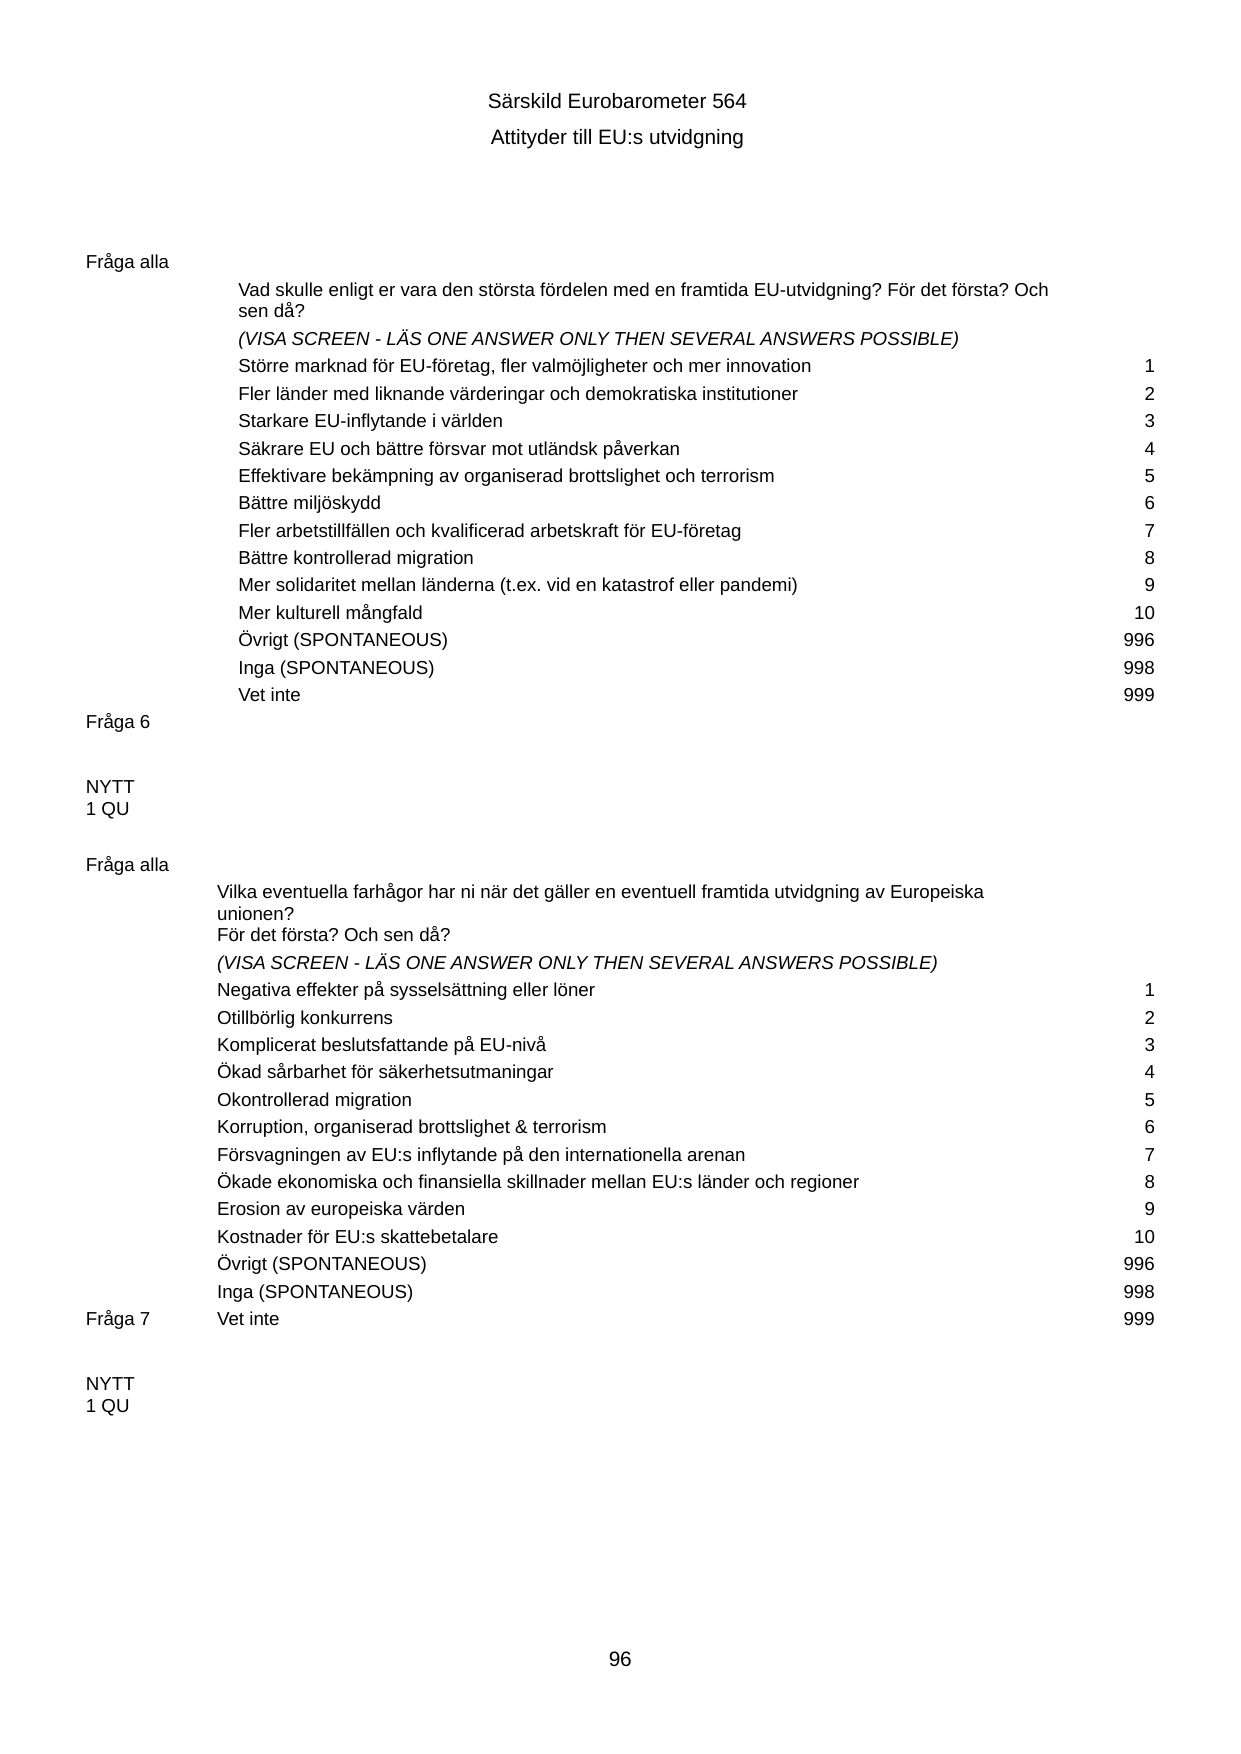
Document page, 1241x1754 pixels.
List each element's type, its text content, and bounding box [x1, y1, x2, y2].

table_cell Ökad sårbarhet för säkerhetsutmaningar [214, 1058, 988, 1086]
table_cell 9 [1049, 571, 1157, 599]
table_cell Övrigt (SPONTANEOUS) [235, 626, 1048, 653]
table_cell 7 [1049, 517, 1157, 544]
table_cell [1049, 878, 1157, 949]
table_cell 3 [989, 1031, 1157, 1058]
table_cell Fler länder med liknande värderingar och demokratiska institutioner [235, 380, 1048, 407]
table_cell Övrigt (SPONTANEOUS) [214, 1250, 988, 1277]
table_cell [1049, 823, 1157, 878]
table_cell [1049, 1419, 1157, 1453]
table_cell [1049, 736, 1157, 767]
table_cell Säkrare EU och bättre försvar mot utländsk påverkan [235, 434, 1048, 462]
table_cell NYTT 1 QU [83, 1363, 1048, 1419]
table_cell Negativa effekter på sysselsättning eller löner [214, 976, 988, 1003]
table_cell 7 [989, 1141, 1157, 1168]
table_cell Fråga 7 [83, 878, 214, 1332]
table_cell 3 [1049, 407, 1157, 434]
table_cell Vilka eventuella farhågor har ni när det gäller en eventuell framtida utvidgning av Europeiska unionen? För det första? Och sen då? [214, 878, 1048, 949]
table_cell [1049, 949, 1157, 976]
table_cell 10 [1049, 599, 1157, 626]
table_cell Fler arbetstillfällen och kvalificerad arbetskraft för EU-företag [235, 517, 1048, 544]
table_cell [83, 1332, 214, 1363]
table_cell [235, 1419, 988, 1453]
table_cell 1 [1049, 352, 1157, 379]
table_cell Vet inte [214, 1305, 988, 1332]
table_cell 5 [989, 1086, 1157, 1113]
table_cell 1 [989, 976, 1157, 1003]
table_cell 999 [1049, 681, 1157, 708]
table_cell Starkare EU-inflytande i världen [235, 407, 1048, 434]
table_cell [989, 1419, 1048, 1453]
table_cell Mer solidaritet mellan länderna (t.ex. vid en katastrof eller pandemi) [235, 571, 1048, 599]
table_cell 996 [1049, 626, 1157, 653]
table_cell Okontrollerad migration [214, 1086, 988, 1113]
table_cell Inga (SPONTANEOUS) [235, 654, 1048, 681]
table_cell 10 [989, 1223, 1157, 1250]
table_cell Vet inte [235, 681, 1048, 708]
table_cell [989, 1332, 1157, 1363]
table_cell [1049, 1363, 1157, 1419]
table_cell 2 [989, 1004, 1157, 1031]
table_cell Kostnader för EU:s skattebetalare [214, 1223, 988, 1250]
table_cell Bättre miljöskydd [235, 489, 1048, 517]
table_cell [83, 1419, 214, 1453]
table_cell (VISA SCREEN - LÄS ONE ANSWER ONLY THEN SEVERAL ANSWERS POSSIBLE) [214, 949, 1048, 976]
table_cell 999 [989, 1305, 1157, 1332]
table_cell [214, 1419, 235, 1453]
table_header Fråga alla [83, 220, 1157, 276]
table_cell Vad skulle enligt er vara den största fördelen med en framtida EU-utvidgning? För det första? Och sen då? [235, 276, 1157, 325]
table_cell 4 [989, 1058, 1157, 1086]
table_cell Mer kulturell mångfald [235, 599, 1048, 626]
table_cell Fråga 6 [83, 276, 235, 736]
table_cell Fråga alla [83, 823, 1048, 878]
table_cell [83, 736, 235, 767]
table_cell 4 [1049, 434, 1157, 462]
table_cell 998 [1049, 654, 1157, 681]
table_cell 9 [989, 1195, 1157, 1223]
table_cell 6 [989, 1113, 1157, 1141]
table_cell Korruption, organiserad brottslighet & terrorism [214, 1113, 988, 1141]
table_cell 6 [1049, 489, 1157, 517]
table_cell 996 [989, 1250, 1157, 1277]
table_cell Ökade ekonomiska och finansiella skillnader mellan EU:s länder och regioner [214, 1168, 988, 1195]
table_cell [214, 1332, 988, 1363]
table_cell [235, 736, 1048, 767]
table_cell [1049, 708, 1157, 736]
table_cell Effektivare bekämpning av organiserad brottslighet och terrorism [235, 462, 1048, 489]
table_cell 2 [1049, 380, 1157, 407]
table_cell Otillbörlig konkurrens [214, 1004, 988, 1031]
table_cell Bättre kontrollerad migration [235, 544, 1048, 571]
table_cell NYTT 1 QU [83, 767, 1157, 822]
table_cell 8 [1049, 544, 1157, 571]
table_cell 998 [989, 1278, 1157, 1305]
table_cell Inga (SPONTANEOUS) [214, 1278, 988, 1305]
table_cell (VISA SCREEN - LÄS ONE ANSWER ONLY THEN SEVERAL ANSWERS POSSIBLE) [235, 325, 1157, 352]
table_cell 5 [1049, 462, 1157, 489]
table_cell Större marknad för EU-företag, fler valmöjligheter och mer innovation [235, 352, 1048, 379]
table_cell [235, 708, 1048, 736]
table_cell Erosion av europeiska värden [214, 1195, 988, 1223]
table_cell Försvagningen av EU:s inflytande på den internationella arenan [214, 1141, 988, 1168]
table_cell Komplicerat beslutsfattande på EU-nivå [214, 1031, 988, 1058]
table_cell 8 [989, 1168, 1157, 1195]
